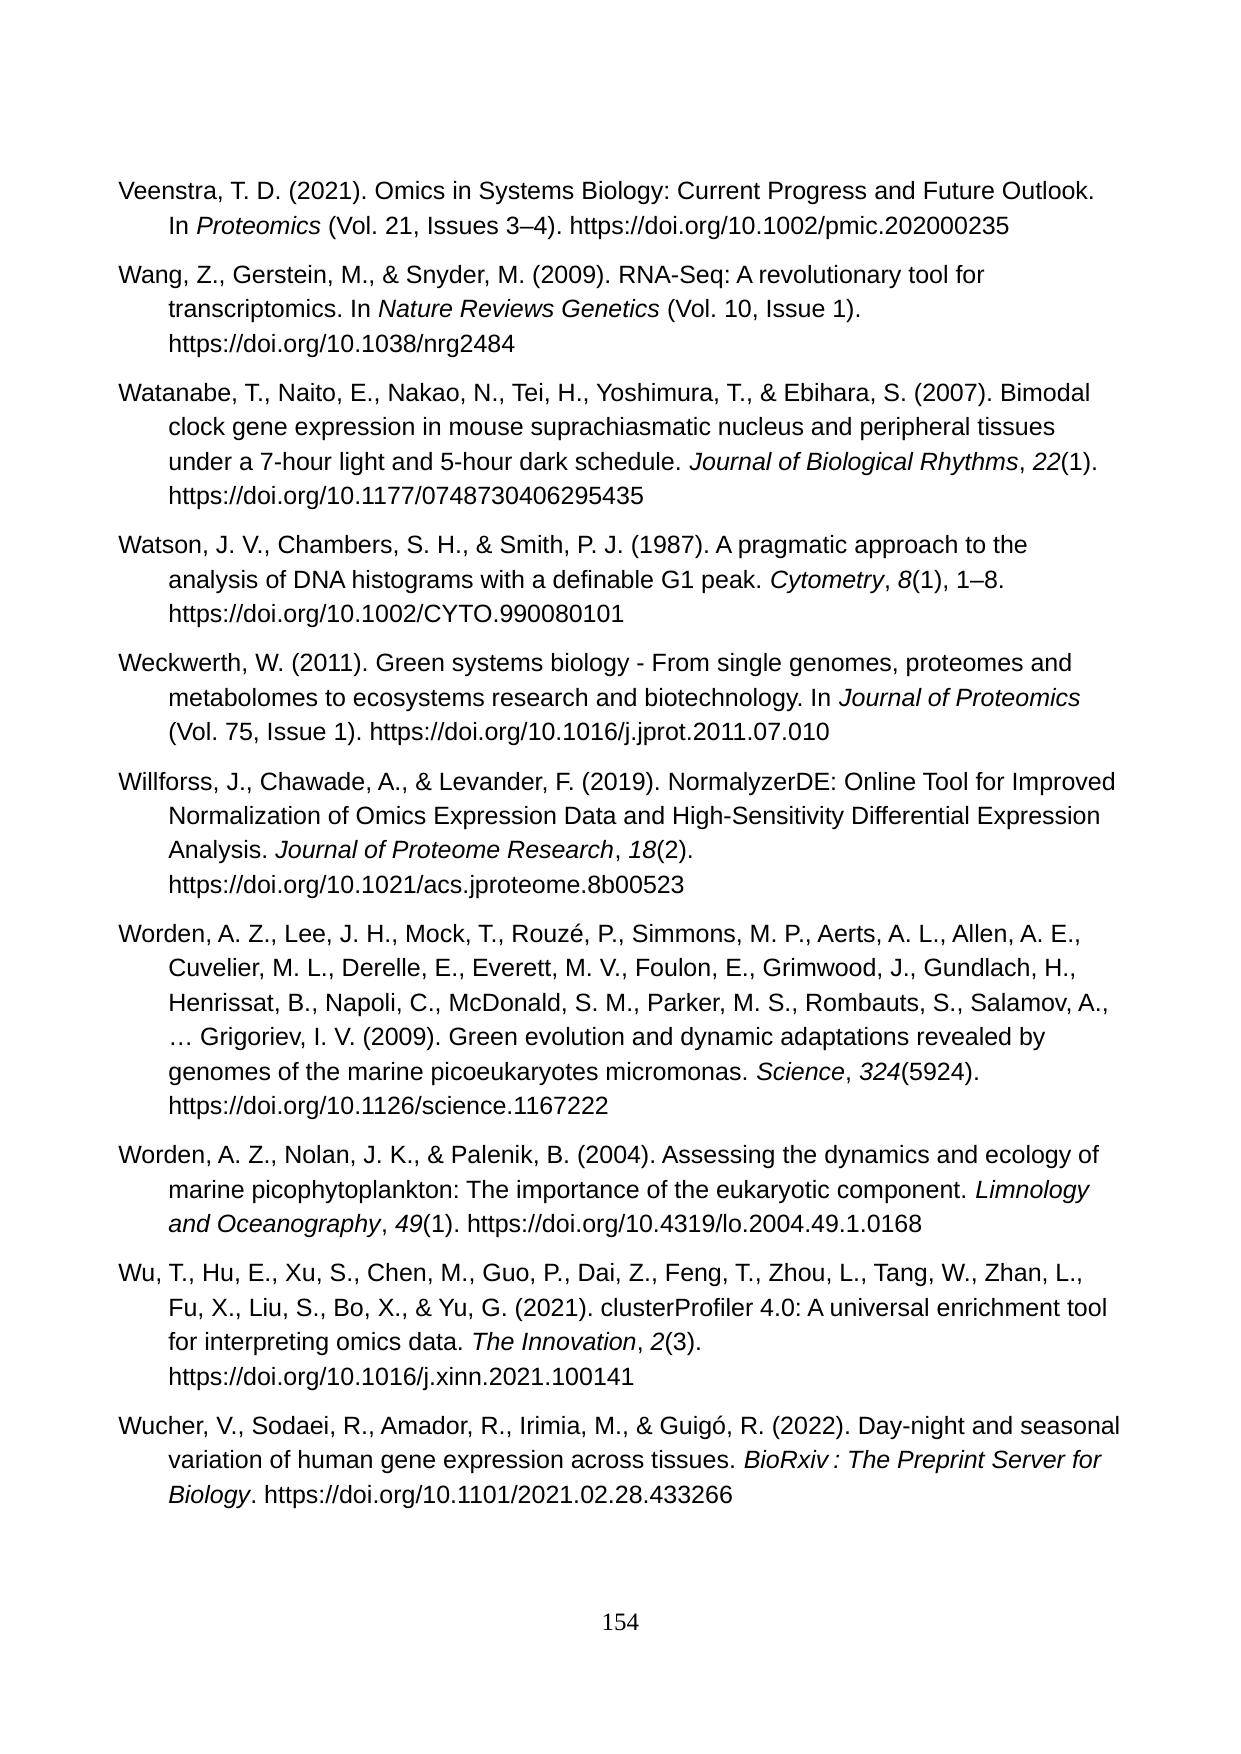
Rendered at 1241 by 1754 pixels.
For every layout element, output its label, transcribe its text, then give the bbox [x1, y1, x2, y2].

text Willforss, J., Chawade, A., & Levander, F. (2019). NormalyzerDE: Online Tool for Improved Normalization of Omics Expression Data and High-Sensitivity Differential Expression Analysis. Journal of Proteome Research, 18(2). https://doi.org/10.1021/acs.jproteome.8b00523 [118, 766, 1122, 899]
text Watanabe, T., Naito, E., Nakao, N., Tei, H., Yoshimura, T., & Ebihara, S. (2007). Bimodal clock gene expression in mouse suprachiasmatic nucleus and peripheral tissues under a 7-hour light and 5-hour dark schedule. Journal of Biological Rhythms, 22(1). https://doi.org/10.1177/0748730406295435 [118, 378, 1122, 510]
text Watson, J. V., Chambers, S. H., & Smith, P. J. (1987). A pragmatic approach to the analysis of DNA histograms with a definable G1 peak. Cytometry, 8(1), 1–8. https://doi.org/10.1002/CYTO.990080101 [118, 530, 1122, 628]
text Worden, A. Z., Lee, J. H., Mock, T., Rouzé, P., Simmons, M. P., Aerts, A. L., Allen, A. E., Cuvelier, M. L., Derelle, E., Everett, M. V., Foulon, E., Grimwood, J., Gundlach, H., Henrissat, B., Napoli, C., McDonald, S. M., Parker, M. S., Rombauts, S., Salamov, A., … Grigoriev, I. V. (2009). Green evolution and dynamic adaptations revealed by genomes of the marine picoeukaryotes micromonas. Science, 324(5924). https://doi.org/10.1126/science.1167222 [118, 919, 1122, 1120]
text Veenstra, T. D. (2021). Omics in Systems Biology: Current Progress and Future Outlook. In Proteomics (Vol. 21, Issues 3–4). https://doi.org/10.1002/pmic.202000235 [118, 176, 1122, 239]
text Wu, T., Hu, E., Xu, S., Chen, M., Guo, P., Dai, Z., Feng, T., Zhou, L., Tang, W., Zhan, L., Fu, X., Liu, S., Bo, X., & Yu, G. (2021). clusterProfiler 4.0: A universal enrichment tool for interpreting omics data. The Innovation, 2(3). https://doi.org/10.1016/j.xinn.2021.100141 [118, 1258, 1122, 1391]
text Worden, A. Z., Nolan, J. K., & Palenik, B. (2004). Assessing the dynamics and ecology of marine picophytoplankton: The importance of the eukaryotic component. Limnology and Oceanography, 49(1). https://doi.org/10.4319/lo.2004.49.1.0168 [118, 1140, 1122, 1238]
text Weckwerth, W. (2011). Green systems biology - From single genomes, proteomes and metabolomes to ecosystems research and biotechnology. In Journal of Proteomics (Vol. 75, Issue 1). https://doi.org/10.1016/j.jprot.2011.07.010 [118, 648, 1122, 746]
text Wang, Z., Gerstein, M., & Snyder, M. (2009). RNA-Seq: A revolutionary tool for transcriptomics. In Nature Reviews Genetics (Vol. 10, Issue 1). https://doi.org/10.1038/nrg2484 [118, 260, 1122, 358]
text Wucher, V., Sodaei, R., Amador, R., Irimia, M., & Guigó, R. (2022). Day-night and seasonal variation of human gene expression across tissues. BioRxiv : The Preprint Server for Biology. https://doi.org/10.1101/2021.02.28.433266 [118, 1411, 1122, 1509]
